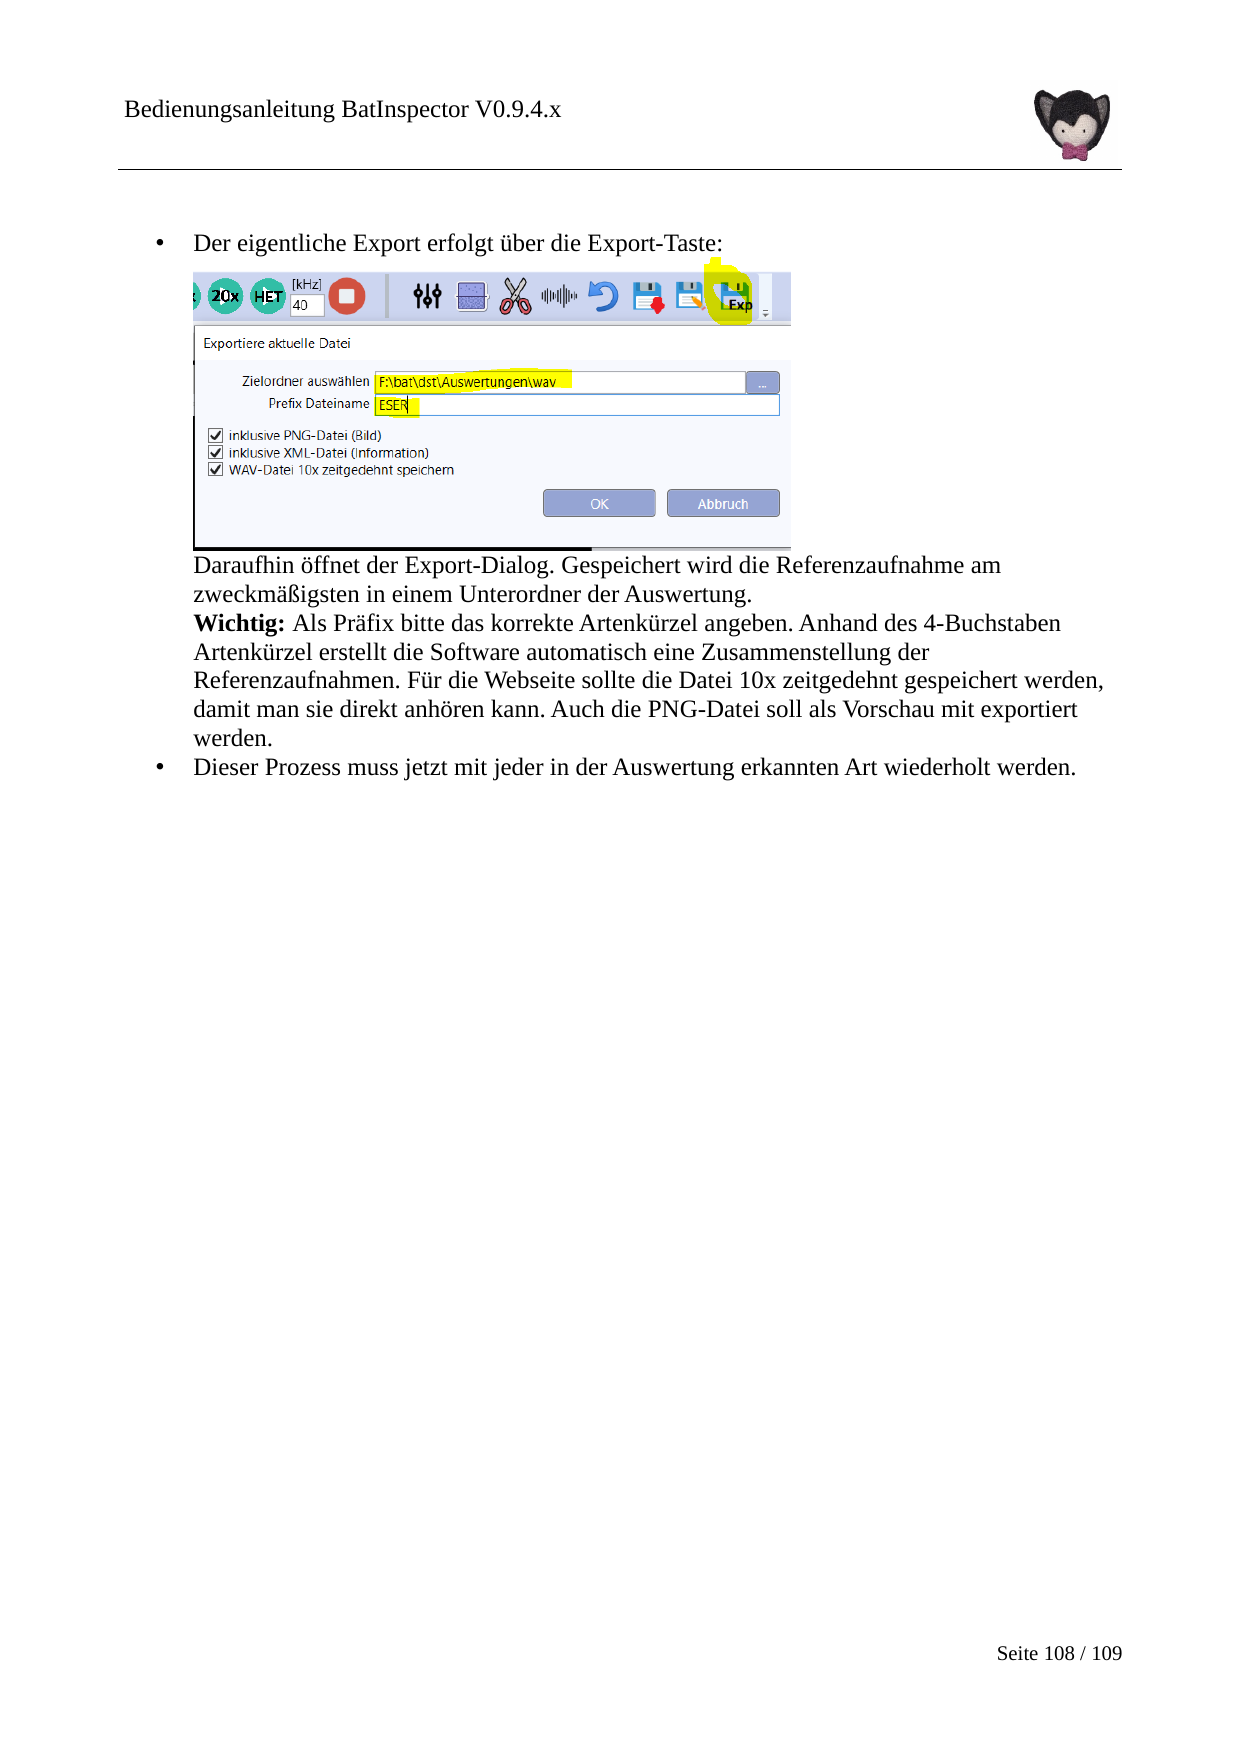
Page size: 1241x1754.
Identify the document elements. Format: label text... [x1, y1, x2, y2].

list Dieser Prozess muss jetzt mit jeder in der Auswertung erkannten Art wiederholt werden. [156, 752, 1122, 780]
list Der eigentliche Export erfolgt über die Export-Taste: Daraufhin öffnet der Export-Dialog. Gespeichert wird die Referenzaufnahme am zweckmäßigsten in einem Unterordner der Auswertung. Wichtig: Als Präfix bitte das korrekte Artenkürzel angeben. Anhand des 4-Buchstaben Artenkürzel erstellt die Software automatisch eine Zusammenstellung der Referenzaufnahmen. Für die Webseite sollte die Datei 10x zeitgedehnt gespeichert werden, damit man sie direkt anhören kann. Auch die PNG-Datei soll als Vorschau mit exportiert werden. [156, 228, 1122, 752]
picture [193, 257, 791, 551]
picture [1030, 80, 1119, 169]
